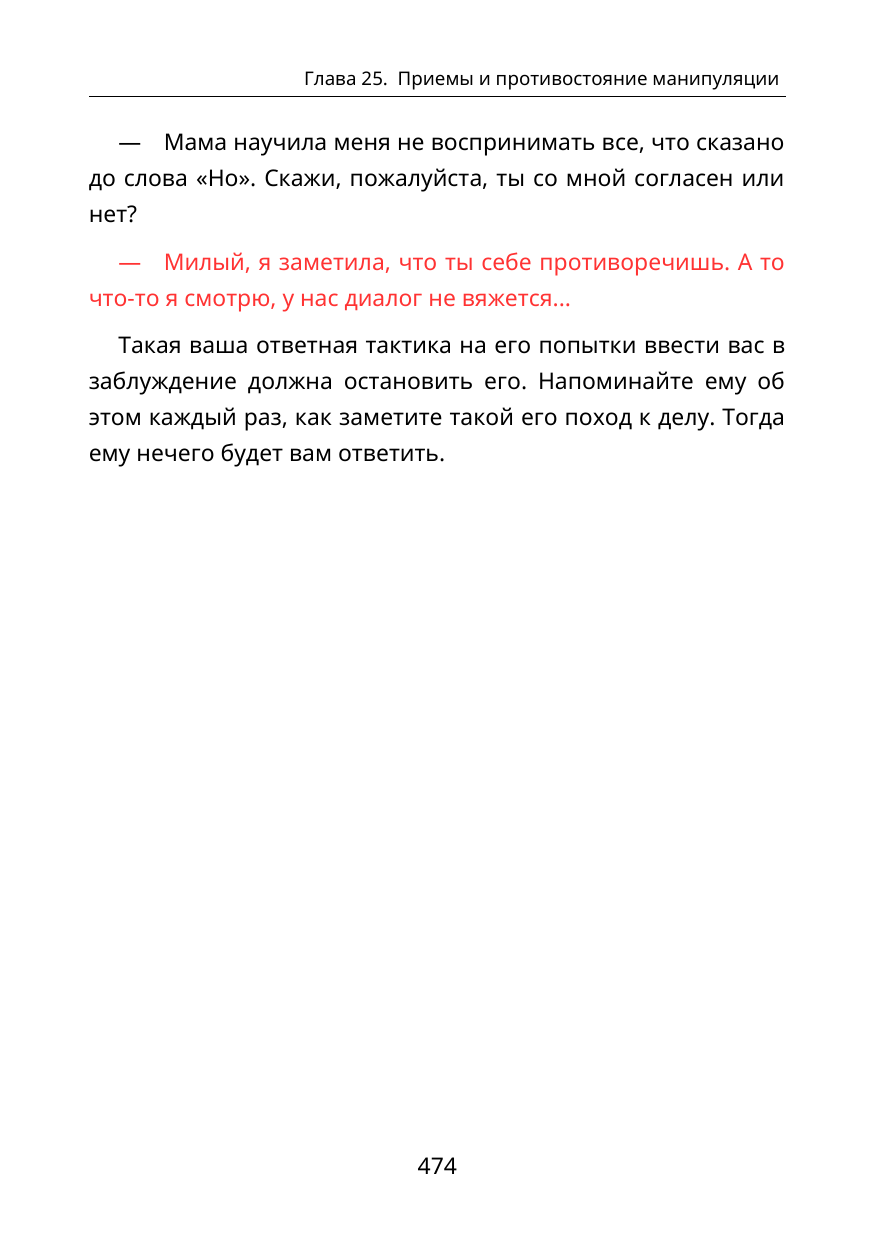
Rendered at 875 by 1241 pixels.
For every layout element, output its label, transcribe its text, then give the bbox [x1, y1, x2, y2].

text Такая ваша ответная тактика на его попытки ввести вас в заблуждение должна остановить его. Напоминайте ему об этом каждый раз, как заметите такой его поход к делу. Тогда ему нечего будет вам ответить. [88, 329, 786, 468]
list Милый, я заметила, что ты себе противоречишь. А то что-то я смотрю, у нас диалог не вяжется... [88, 246, 786, 313]
list Мама научила меня не воспринимать все, что сказано до слова «Но». Скажи, пожалуйста, ты со мной согласен или нет? [88, 126, 786, 229]
